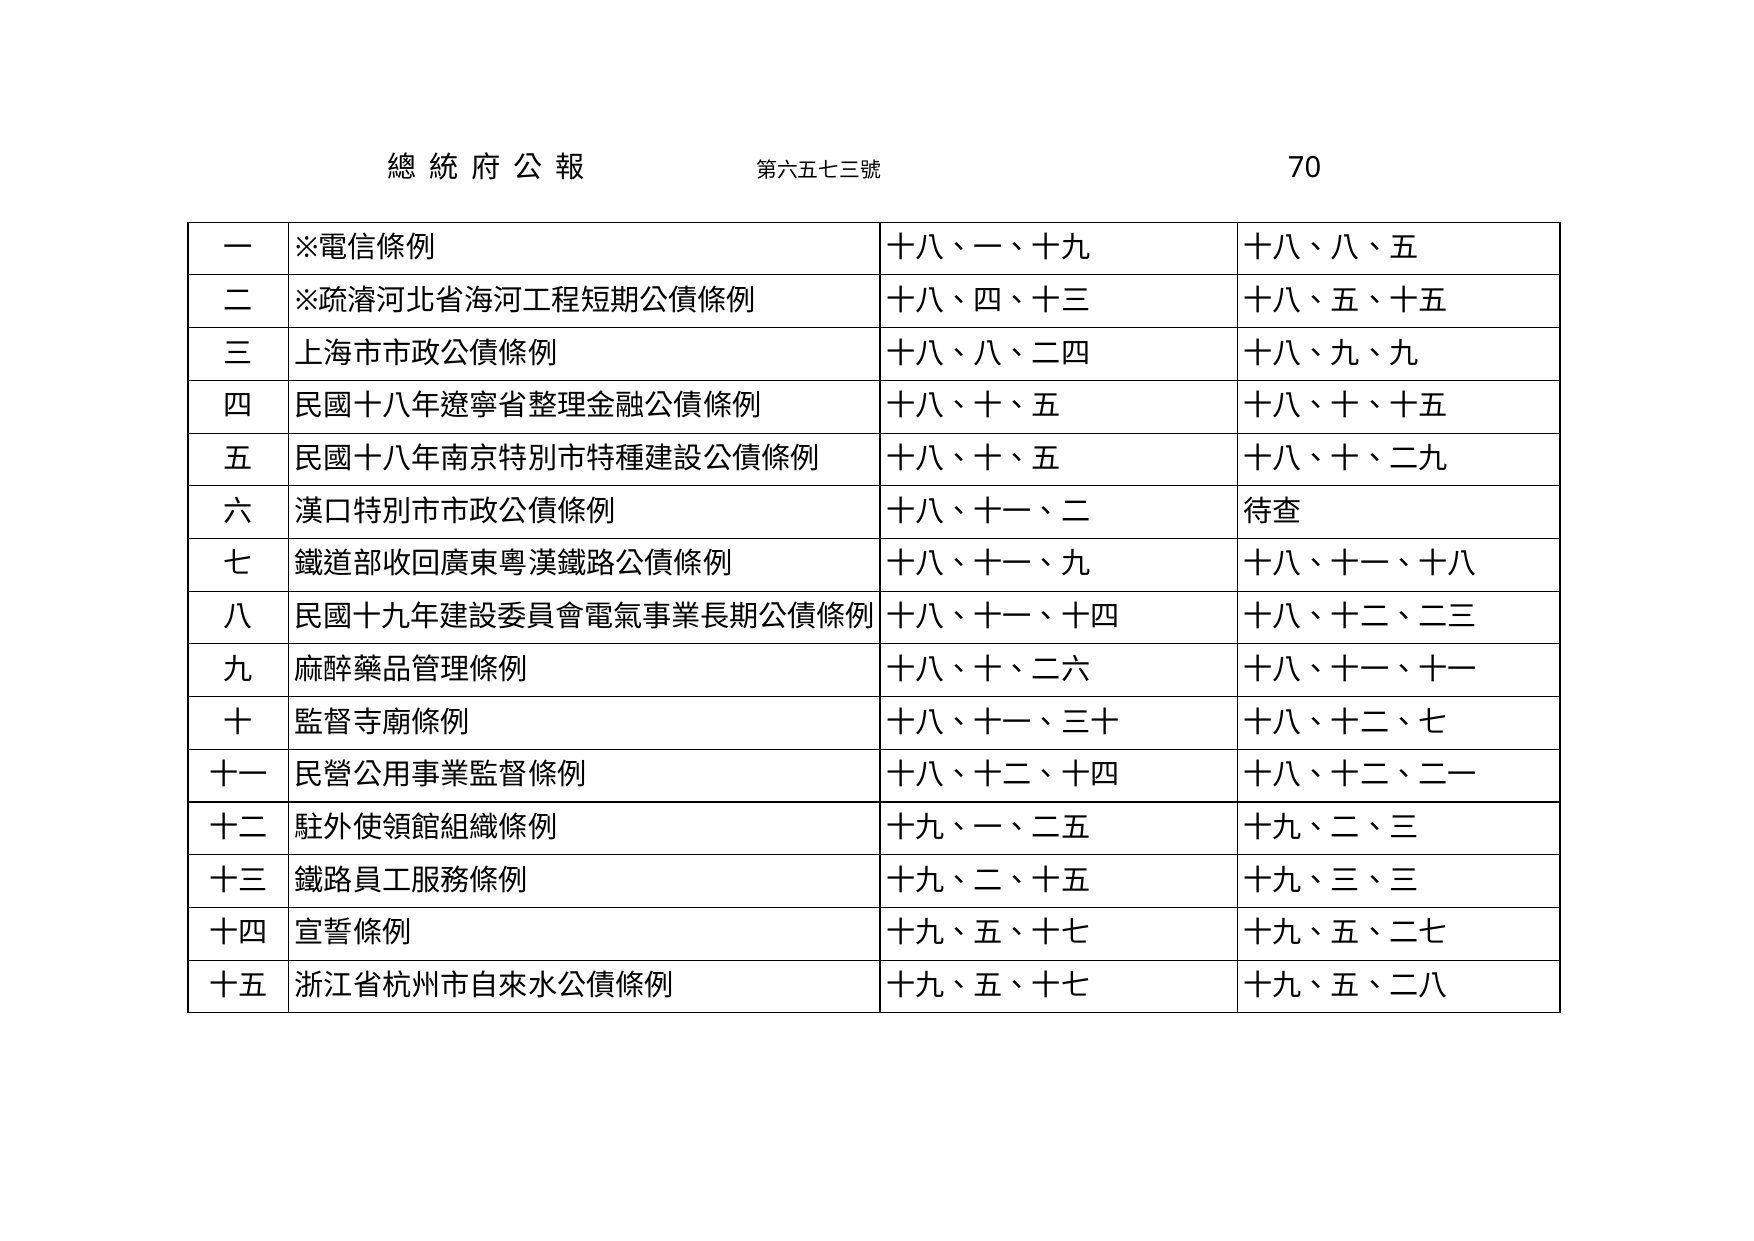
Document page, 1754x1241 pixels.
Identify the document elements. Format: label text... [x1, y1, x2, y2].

table_cell 十八、十二、七 [1238, 697, 1559, 749]
table_cell 十八、十、十五 [1238, 381, 1559, 432]
table_cell 十八、十一、三十 [881, 697, 1237, 749]
table_cell 十九、五、十七 [881, 908, 1237, 959]
table_cell 八 [189, 592, 288, 643]
table_cell 民國十八年南京特別市特種建設公債條例 [289, 434, 879, 485]
table_cell 十三 [189, 855, 288, 907]
table_cell 十八、十、五 [881, 434, 1237, 485]
table_cell 宣誓條例 [289, 908, 879, 959]
table_cell 民國十八年遼寧省整理金融公債條例 [289, 381, 879, 432]
table_cell 駐外使領館組織條例 [289, 803, 879, 854]
table_cell 十九、一、二五 [881, 803, 1237, 854]
table_cell 十八、九、九 [1238, 328, 1559, 380]
table_cell 民營公用事業監督條例 [289, 750, 879, 801]
table_cell 十八、十、二九 [1238, 434, 1559, 485]
table_cell 十八、四、十三 [881, 275, 1237, 327]
table_cell 十八、八、二四 [881, 328, 1237, 380]
table_cell 十八、十、五 [881, 381, 1237, 432]
table_cell 十八、一、十九 [881, 223, 1237, 274]
table_cell 十九、五、二八 [1238, 961, 1559, 1012]
table_cell 十八、十二、十四 [881, 750, 1237, 801]
table_cell 鐵路員工服務條例 [289, 855, 879, 907]
table_cell 麻醉藥品管理條例 [289, 644, 879, 696]
table_cell 待查 [1238, 486, 1559, 538]
table_cell 十八、五、十五 [1238, 275, 1559, 327]
table_cell 一 [189, 223, 288, 274]
table_cell 十九、五、二七 [1238, 908, 1559, 959]
table_cell 九 [189, 644, 288, 696]
table_cell 上海市市政公債條例 [289, 328, 879, 380]
table_cell 十八、十二、二一 [1238, 750, 1559, 801]
table_cell 十九、五、十七 [881, 961, 1237, 1012]
table_cell 十九、二、三 [1238, 803, 1559, 854]
table_cell 十八、十一、十八 [1238, 539, 1559, 591]
table_cell ※電信條例 [289, 223, 879, 274]
table_cell 五 [189, 434, 288, 485]
table_cell 十四 [189, 908, 288, 959]
table_cell 十八、十一、九 [881, 539, 1237, 591]
table_cell 鐵道部收回廣東粵漢鐵路公債條例 [289, 539, 879, 591]
table_cell 十 [189, 697, 288, 749]
table_cell 十八、十一、二 [881, 486, 1237, 538]
table_cell 七 [189, 539, 288, 591]
table_cell 民國十九年建設委員會電氣事業長期公債條例 [289, 592, 879, 643]
table_cell 漢口特別市市政公債條例 [289, 486, 879, 538]
table_cell 十九、二、十五 [881, 855, 1237, 907]
table_cell 十八、十、二六 [881, 644, 1237, 696]
table_cell 監督寺廟條例 [289, 697, 879, 749]
table_cell 十八、十二、二三 [1238, 592, 1559, 643]
table_cell 十二 [189, 803, 288, 854]
table_cell 六 [189, 486, 288, 538]
table_cell 三 [189, 328, 288, 380]
table_cell 十九、三、三 [1238, 855, 1559, 907]
table_cell 二 [189, 275, 288, 327]
table_cell 十五 [189, 961, 288, 1012]
table_cell 浙江省杭州市自來水公債條例 [289, 961, 879, 1012]
table_cell 十八、八、五 [1238, 223, 1559, 274]
table_cell 十八、十一、十四 [881, 592, 1237, 643]
table_cell ※疏濬河北省海河工程短期公債條例 [289, 275, 879, 327]
table_cell 四 [189, 381, 288, 432]
table_cell 十八、十一、十一 [1238, 644, 1559, 696]
table_cell 十一 [189, 750, 288, 801]
